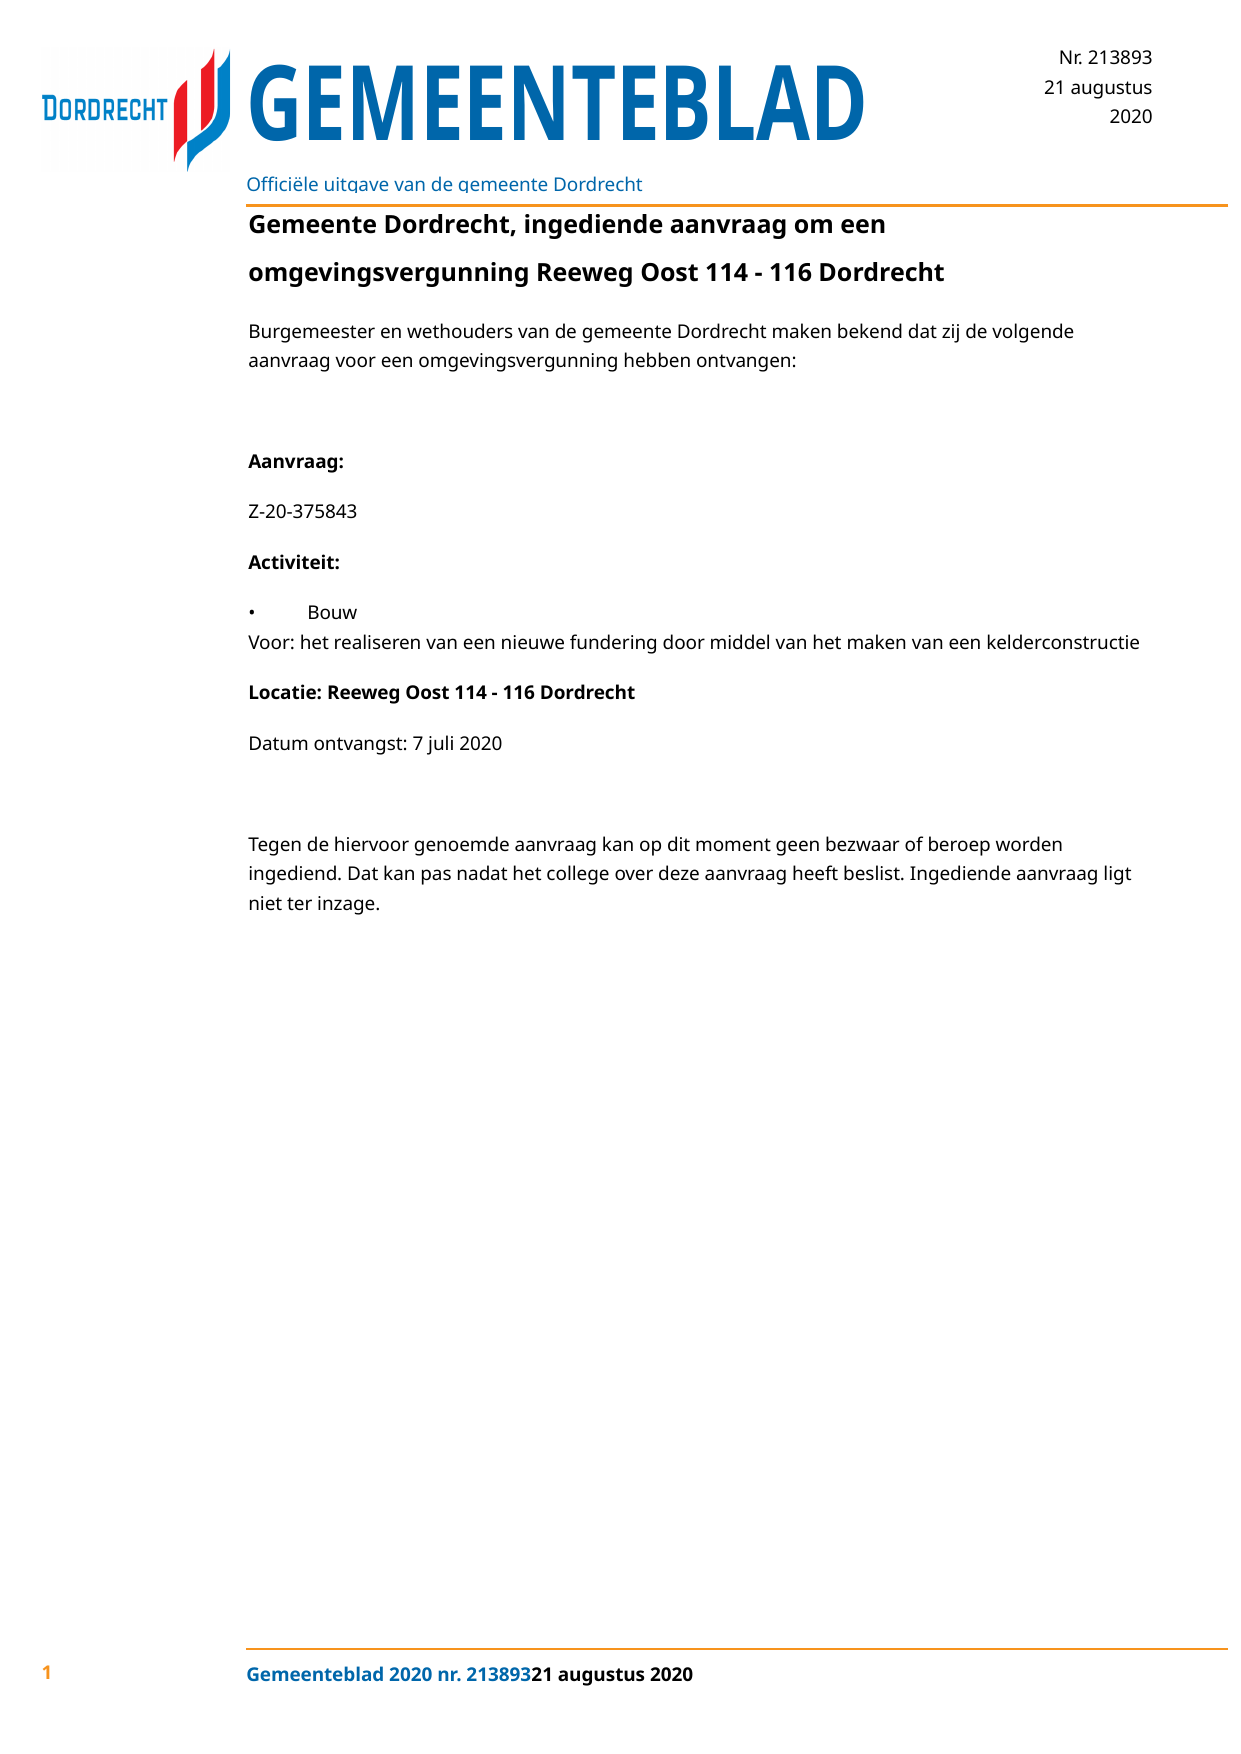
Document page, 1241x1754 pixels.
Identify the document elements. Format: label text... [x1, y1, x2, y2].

text Z-20-375843 [248, 499, 1152, 524]
text Voor: het realiseren van een nieuwe fundering door middel van het maken van een kelderconstructie [248, 629, 1152, 655]
text Gemeente Dordrecht, ingediende aanvraag om een omgevingsvergunning Reeweg Oost 114 - 116 Dordrecht [248, 207, 1152, 288]
list Bouw [248, 599, 1152, 625]
text Locatie: Reeweg Oost 114 - 116 Dordrecht [248, 679, 1152, 705]
picture [41, 47, 231, 172]
text Burgemeester en wethouders van de gemeente Dordrecht maken bekend dat zij de volgende aanvraag voor een omgevingsvergunning hebben ontvangen: [248, 318, 1152, 373]
text Tegen de hiervoor genoemde aanvraag kan op dit moment geen bezwaar of beroep worden ingediend. Dat kan pas nadat het college over deze aanvraag heeft beslist. Ingediende aanvraag ligt niet ter inzage. [248, 831, 1152, 916]
text Datum ontvangst: 7 juli 2020 [248, 730, 1152, 756]
text Activiteit: [248, 549, 1152, 575]
text Aanvraag: [248, 448, 1152, 474]
